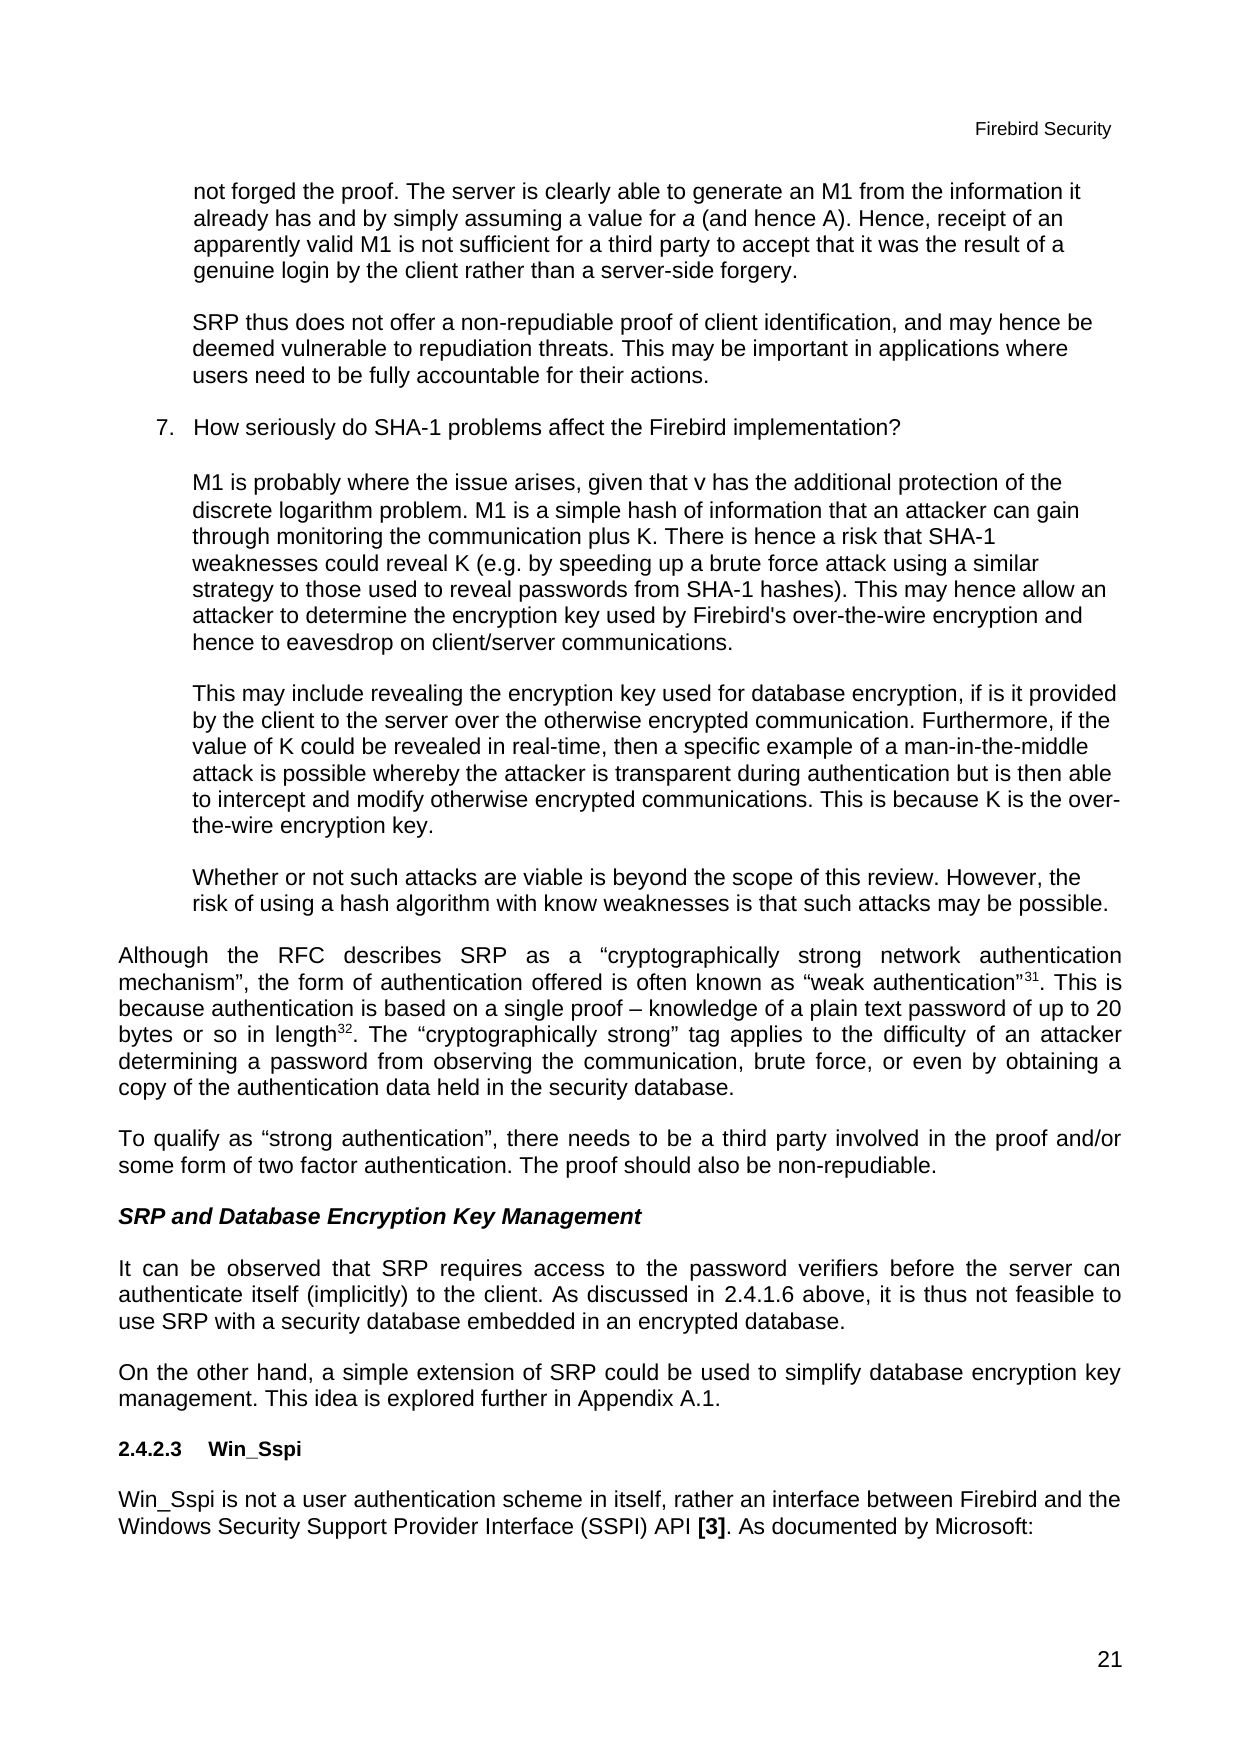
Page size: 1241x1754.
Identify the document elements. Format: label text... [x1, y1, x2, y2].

text Although the RFC describes SRP as a “cryptographically strong network authentication mechanism”, the form of authentication offered is often known as “weak authentication”. This is because authentication is based on a single proof – knowledge of a plain text password of up to 20 bytes or so in length. The “cryptographically strong” tag applies to the difficulty of an attacker determining a password from observing the communication, brute force, or even by obtaining a copy of the authentication data held in the security database. [118, 942, 1122, 1100]
text To qualify as “strong authentication”, there needs to be a third party involved in the proof and/or some form of two factor authentication. The proof should also be non-repudiable. [118, 1125, 1122, 1178]
list How seriously do SHA-1 problems affect the Firebird implementation? [156, 414, 1122, 440]
subtitle Win_Sspi [118, 1437, 1122, 1461]
list not forged the proof. The server is clearly able to generate an M1 from the information it already has and by simply assuming a value for a (and hence A). Hence, receipt of an apparently valid M1 is not sufficient for a third party to accept that it was the result of a genuine login by the client rather than a server-side forgery. [156, 178, 1122, 283]
text SRP thus does not offer a non-repudiable proof of client identification, and may hence be deemed vulnerable to repudiation threats. This may be important in applications where users need to be fully accountable for their actions. [192, 309, 1122, 388]
text Whether or not such attacks are viable is beyond the scope of this review. However, the risk of using a hash algorithm with know weaknesses is that such attacks may be possible. [192, 864, 1122, 917]
text On the other hand, a simple extension of SRP could be used to simplify database encryption key management. This idea is explored further in Appendix A.1. [118, 1359, 1122, 1412]
text Win_Sspi is not a user authentication scheme in itself, rather an interface between Firebird and the Windows Security Support Provider Interface (SSPI) API [3]. As documented by Microsoft: [118, 1486, 1122, 1539]
text This may include revealing the encryption key used for database encryption, if is it provided by the client to the server over the otherwise encrypted communication. Furthermore, if the value of K could be revealed in real-time, then a specific example of a man-in-the-middle attack is possible whereby the attacker is transparent during authentication but is then able to intercept and modify otherwise encrypted communications. This is because K is the over-the-wire encryption key. [192, 680, 1122, 838]
text SRP and Database Encryption Key Management [118, 1203, 1122, 1229]
text M1 is probably where the issue arises, given that v has the additional protection of the discrete logarithm problem. M1 is a simple hash of information that an attacker can gain through monitoring the communication plus K. There is hence a risk that SHA-1 weaknesses could reveal K (e.g. by speeding up a brute force attack using a similar strategy to those used to reveal passwords from SHA-1 hashes). This may hence allow an attacker to determine the encryption key used by Firebird's over-the-wire encryption and hence to eavesdrop on client/server communications. [192, 466, 1122, 655]
text It can be observed that SRP requires access to the password verifiers before the server can authenticate itself (implicitly) to the client. As discussed in 2.4.1.6 above, it is thus not feasible to use SRP with a security database embedded in an encrypted database. [118, 1255, 1122, 1334]
